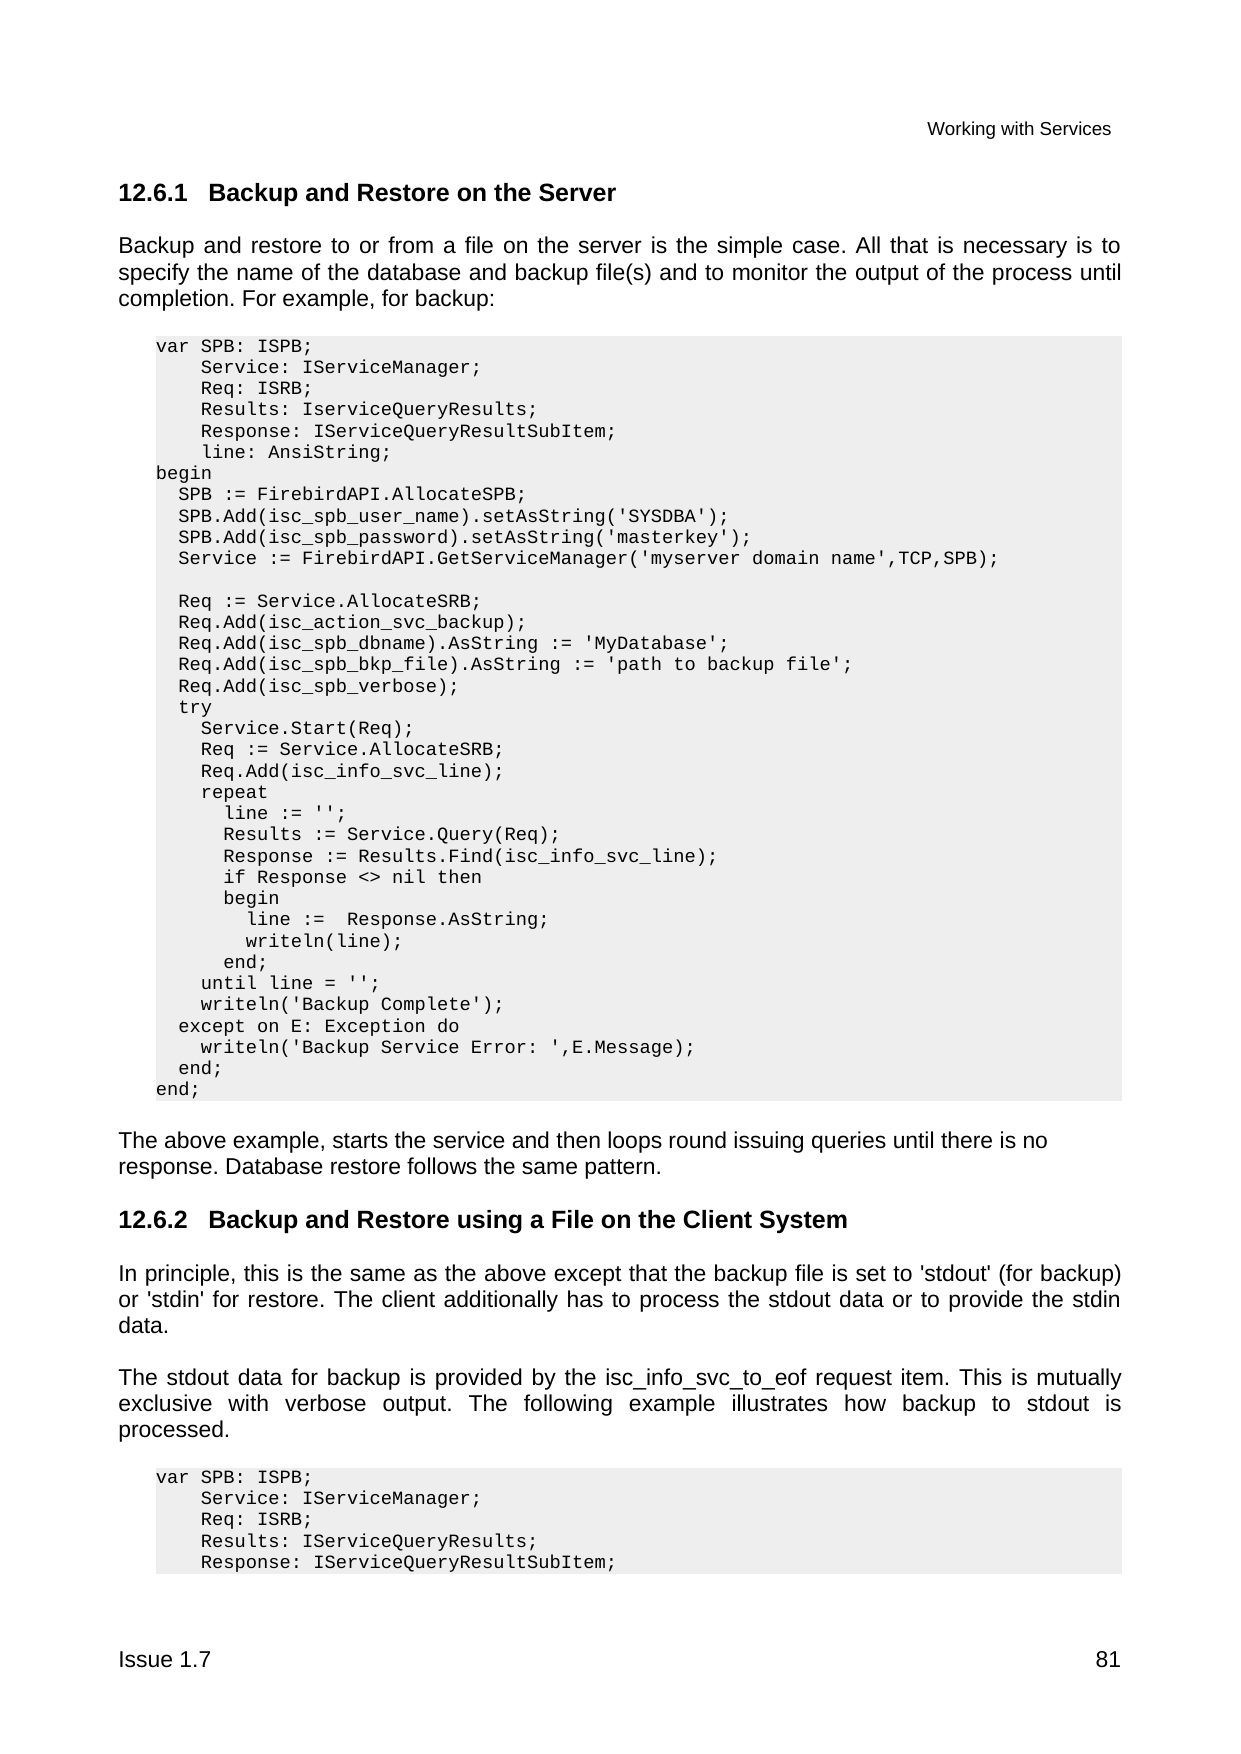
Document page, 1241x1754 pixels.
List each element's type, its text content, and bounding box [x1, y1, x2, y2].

text Req: ISRB; [156, 379, 1122, 400]
text SPB.Add(isc_spb_user_name).setAsString('SYSDBA'); [156, 506, 1122, 528]
text Req: ISRB; [156, 1510, 1122, 1531]
text SPB.Add(isc_spb_password).setAsString('masterkey'); [156, 528, 1122, 549]
text Req.Add(isc_info_svc_line); [156, 761, 1122, 783]
text begin [156, 889, 1122, 910]
text Req.Add(isc_spb_bkp_file).AsString := 'path to backup file'; [156, 655, 1122, 676]
text end; [156, 953, 1122, 974]
text line: AnsiString; [156, 443, 1122, 464]
text Service.Start(Req); [156, 719, 1122, 740]
text Req.Add(isc_action_svc_backup); [156, 613, 1122, 634]
text Response: IServiceQueryResultSubItem; [156, 421, 1122, 443]
text Req := Service.AllocateSRB; [156, 591, 1122, 613]
text try [156, 698, 1122, 719]
text The above example, starts the service and then loops round issuing queries until there is no response. Database restore follows the same pattern. [118, 1127, 1122, 1180]
text Results: IserviceQueryResults; [156, 400, 1122, 421]
subtitle Backup and Restore on the Server [118, 178, 1122, 207]
text begin [156, 464, 1122, 485]
text Service: IServiceManager; [156, 358, 1122, 379]
text var SPB: ISPB; [156, 336, 1122, 358]
text Req.Add(isc_spb_verbose); [156, 676, 1122, 698]
text The stdout data for backup is provided by the isc_info_svc_to_eof request item. This is mutually exclusive with verbose output. The following example illustrates how backup to stdout is processed. [118, 1363, 1122, 1443]
text In principle, this is the same as the above except that the backup file is set to 'stdout' (for backup) or 'stdin' for restore. The client additionally has to process the stdout data or to provide the stdin data. [118, 1259, 1122, 1338]
text line := ''; [156, 804, 1122, 825]
text Service: IServiceManager; [156, 1489, 1122, 1510]
text line := Response.AsString; [156, 910, 1122, 931]
text Results := Service.Query(Req); [156, 825, 1122, 846]
text if Response <> nil then [156, 868, 1122, 889]
text writeln(line); [156, 931, 1122, 953]
text end; [156, 1080, 1122, 1101]
text Service := FirebirdAPI.GetServiceManager('myserver domain name',TCP,SPB); [156, 549, 1122, 570]
text Response := Results.Find(isc_info_svc_line); [156, 846, 1122, 868]
text Req.Add(isc_spb_dbname).AsString := 'MyDatabase'; [156, 634, 1122, 655]
text writeln('Backup Service Error: ',E.Message); [156, 1038, 1122, 1059]
text Results: IServiceQueryResults; [156, 1531, 1122, 1553]
text Backup and restore to or from a file on the server is the simple case. All that is necessary is to specify the name of the database and backup file(s) and to monitor the output of the process until completion. For example, for backup: [118, 232, 1122, 311]
text SPB := FirebirdAPI.AllocateSPB; [156, 485, 1122, 506]
text var SPB: ISPB; [156, 1468, 1122, 1489]
text Response: IServiceQueryResultSubItem; [156, 1553, 1122, 1574]
subtitle Backup and Restore using a File on the Client System [118, 1205, 1122, 1234]
text except on E: Exception do [156, 1016, 1122, 1038]
text until line = ''; [156, 974, 1122, 995]
text repeat [156, 783, 1122, 804]
text writeln('Backup Complete'); [156, 995, 1122, 1016]
text Req := Service.AllocateSRB; [156, 740, 1122, 761]
text end; [156, 1059, 1122, 1080]
